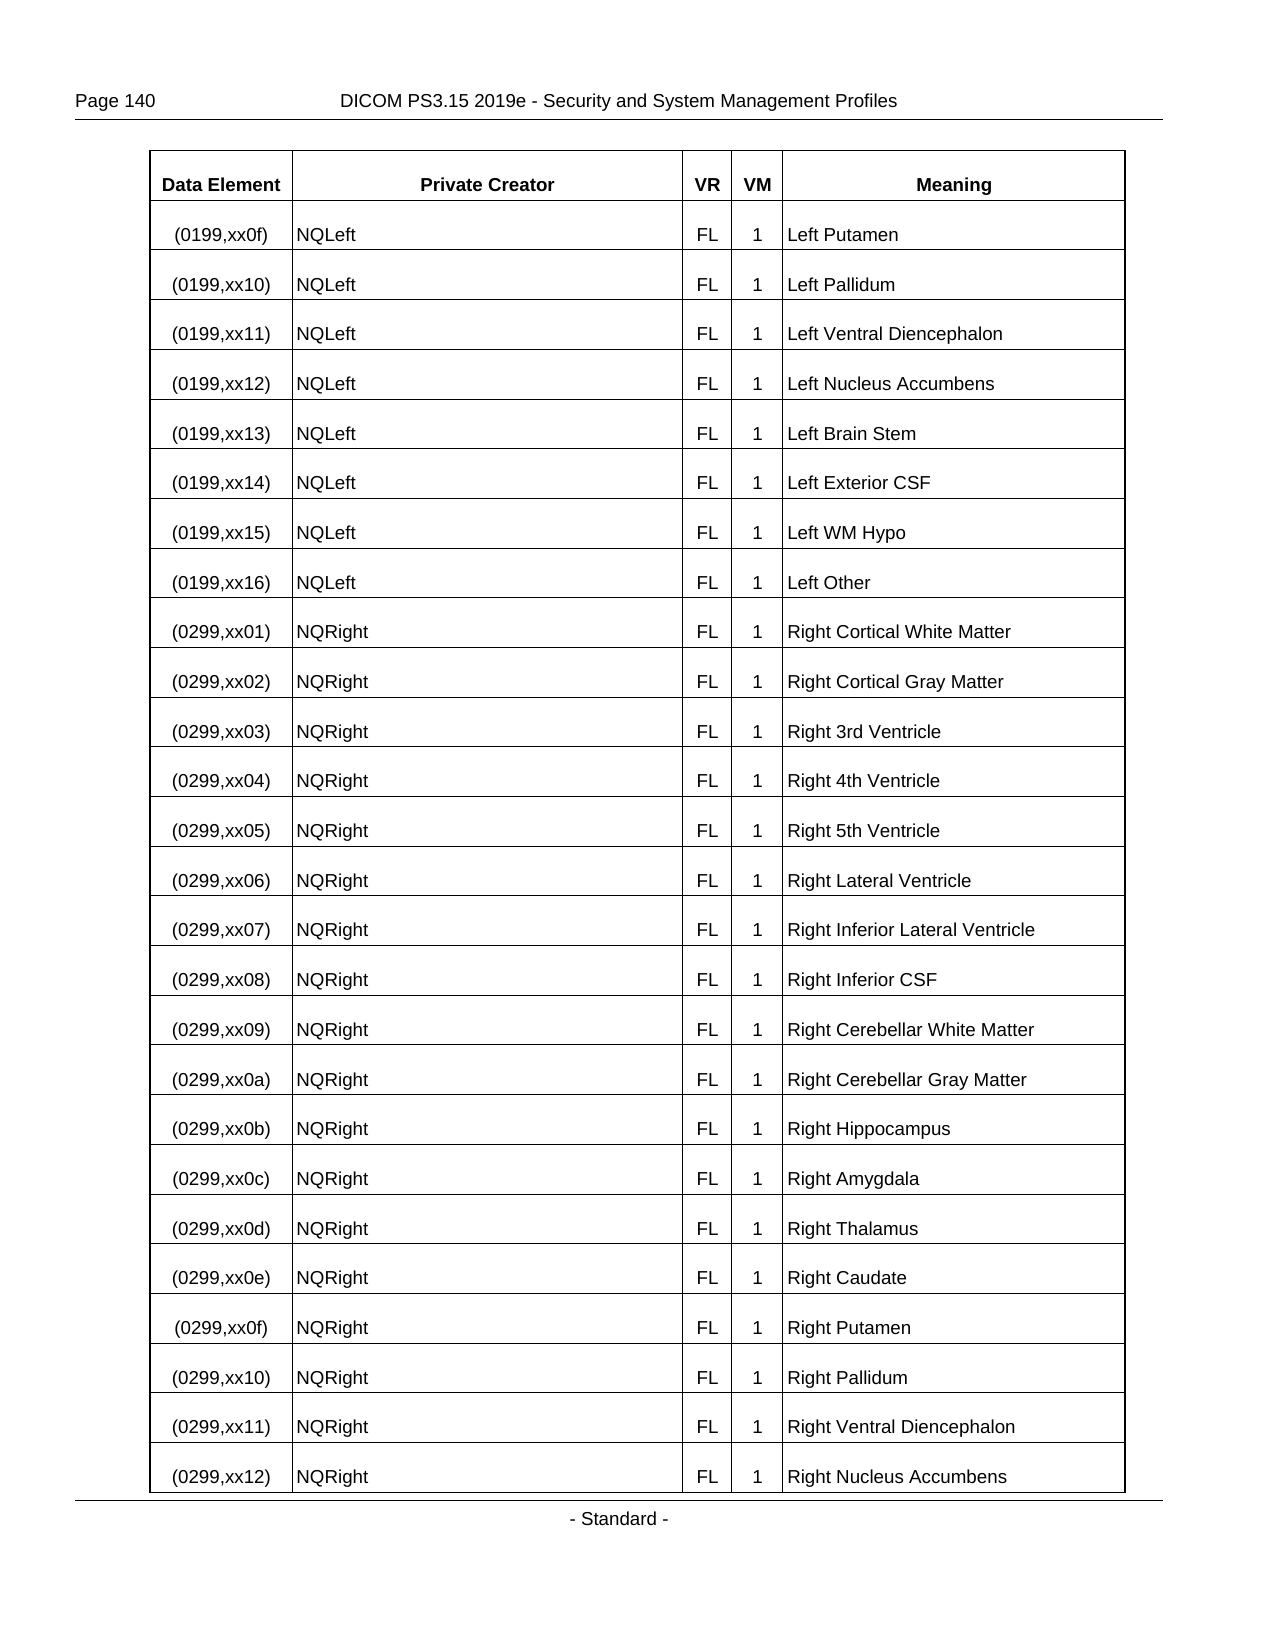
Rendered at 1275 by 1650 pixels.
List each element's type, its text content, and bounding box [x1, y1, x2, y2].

table_cell NQRight [293, 1443, 682, 1492]
table_cell Right Thalamus [783, 1195, 1124, 1243]
table_cell 1 [732, 1095, 782, 1144]
table_cell FL [683, 1145, 731, 1193]
table_cell (0199,xx10) [151, 250, 292, 299]
table_cell NQRight [293, 946, 682, 995]
table_cell FL [683, 1095, 731, 1144]
table_cell FL [683, 499, 731, 547]
table_header VR [683, 151, 731, 200]
table_cell NQRight [293, 1045, 682, 1094]
table_cell 1 [732, 1045, 782, 1094]
table_cell NQRight [293, 896, 682, 945]
table_cell 1 [732, 250, 782, 299]
table_cell (0299,xx08) [151, 946, 292, 995]
table_cell (0199,xx0f) [151, 201, 292, 249]
table_cell FL [683, 1195, 731, 1243]
table_cell FL [683, 996, 731, 1044]
table_cell (0299,xx03) [151, 698, 292, 746]
table_cell 1 [732, 549, 782, 597]
table_cell FL [683, 698, 731, 746]
table_cell FL [683, 1344, 731, 1392]
table_cell Right 3rd Ventricle [783, 698, 1124, 746]
table_cell (0299,xx0c) [151, 1145, 292, 1193]
table_cell 1 [732, 350, 782, 398]
table_cell NQLeft [293, 499, 682, 547]
table_cell 1 [732, 201, 782, 249]
table_cell 1 [732, 1244, 782, 1293]
table_cell 1 [732, 1145, 782, 1193]
table_cell NQRight [293, 1294, 682, 1342]
table_cell FL [683, 400, 731, 448]
table_cell FL [683, 1045, 731, 1094]
table_cell 1 [732, 648, 782, 697]
table_cell 1 [732, 1195, 782, 1243]
table_cell Right Cerebellar White Matter [783, 996, 1124, 1044]
table_cell FL [683, 350, 731, 398]
table_cell NQRight [293, 1095, 682, 1144]
table_cell NQRight [293, 1145, 682, 1193]
table_cell Left Nucleus Accumbens [783, 350, 1124, 398]
table_cell 1 [732, 847, 782, 895]
table_cell Right Lateral Ventricle [783, 847, 1124, 895]
table_cell Right Nucleus Accumbens [783, 1443, 1124, 1492]
table_cell 1 [732, 797, 782, 846]
table_cell FL [683, 250, 731, 299]
table_cell NQLeft [293, 449, 682, 498]
table_header Meaning [783, 151, 1124, 200]
table_cell (0299,xx0d) [151, 1195, 292, 1243]
table_cell FL [683, 847, 731, 895]
table_cell NQRight [293, 1393, 682, 1442]
table_cell (0299,xx02) [151, 648, 292, 697]
table_cell (0299,xx06) [151, 847, 292, 895]
table_cell 1 [732, 698, 782, 746]
table_cell (0199,xx13) [151, 400, 292, 448]
table_cell (0199,xx12) [151, 350, 292, 398]
table_cell Left Exterior CSF [783, 449, 1124, 498]
table_cell 1 [732, 896, 782, 945]
table_cell FL [683, 449, 731, 498]
table_cell 1 [732, 400, 782, 448]
table_cell NQRight [293, 598, 682, 647]
table_cell FL [683, 201, 731, 249]
table_cell (0199,xx11) [151, 300, 292, 349]
table_cell FL [683, 598, 731, 647]
table_cell 1 [732, 747, 782, 796]
table_cell (0299,xx0a) [151, 1045, 292, 1094]
table_cell 1 [732, 1443, 782, 1492]
table_cell Left Putamen [783, 201, 1124, 249]
table_cell NQLeft [293, 400, 682, 448]
table_cell FL [683, 797, 731, 846]
table_cell NQLeft [293, 350, 682, 398]
table_cell Right Cortical White Matter [783, 598, 1124, 647]
table_cell Left Other [783, 549, 1124, 597]
table_cell Right Inferior CSF [783, 946, 1124, 995]
table_cell NQLeft [293, 300, 682, 349]
table_cell NQRight [293, 747, 682, 796]
table_cell NQRight [293, 1195, 682, 1243]
table_cell (0299,xx05) [151, 797, 292, 846]
table_cell FL [683, 896, 731, 945]
table_cell Right Caudate [783, 1244, 1124, 1293]
table_cell FL [683, 747, 731, 796]
table_cell (0299,xx0b) [151, 1095, 292, 1144]
table_cell NQLeft [293, 201, 682, 249]
table_cell NQLeft [293, 250, 682, 299]
table_cell NQRight [293, 996, 682, 1044]
table_cell Right Hippocampus [783, 1095, 1124, 1144]
table_cell (0299,xx09) [151, 996, 292, 1044]
table_cell FL [683, 300, 731, 349]
table_header Data Element [151, 151, 292, 200]
table_cell NQRight [293, 1344, 682, 1392]
table_cell Right Inferior Lateral Ventricle [783, 896, 1124, 945]
table_cell (0299,xx01) [151, 598, 292, 647]
table_cell (0299,xx12) [151, 1443, 292, 1492]
table_cell 1 [732, 1344, 782, 1392]
table_cell 1 [732, 946, 782, 995]
table_cell NQRight [293, 648, 682, 697]
table_cell Right Cortical Gray Matter [783, 648, 1124, 697]
table_cell (0199,xx16) [151, 549, 292, 597]
table_cell Right 5th Ventricle [783, 797, 1124, 846]
table_cell (0299,xx0f) [151, 1294, 292, 1342]
table_cell NQRight [293, 1244, 682, 1293]
table_cell FL [683, 1294, 731, 1342]
table_cell Right Cerebellar Gray Matter [783, 1045, 1124, 1094]
table_cell 1 [732, 996, 782, 1044]
table_cell Left Brain Stem [783, 400, 1124, 448]
table_cell 1 [732, 1294, 782, 1342]
table_cell (0299,xx0e) [151, 1244, 292, 1293]
table_cell (0299,xx11) [151, 1393, 292, 1442]
table_cell (0199,xx15) [151, 499, 292, 547]
table_cell (0299,xx04) [151, 747, 292, 796]
table_cell 1 [732, 1393, 782, 1442]
table_cell FL [683, 549, 731, 597]
table_cell NQLeft [293, 549, 682, 597]
table_header Private Creator [293, 151, 682, 200]
table_cell FL [683, 648, 731, 697]
table_cell FL [683, 1443, 731, 1492]
table_cell Left Pallidum [783, 250, 1124, 299]
table_header VM [732, 151, 782, 200]
table_cell (0199,xx14) [151, 449, 292, 498]
table_cell FL [683, 1244, 731, 1293]
table_cell NQRight [293, 698, 682, 746]
table_cell FL [683, 1393, 731, 1442]
table_cell NQRight [293, 847, 682, 895]
table_cell Right Putamen [783, 1294, 1124, 1342]
table_cell (0299,xx10) [151, 1344, 292, 1392]
table_cell Left WM Hypo [783, 499, 1124, 547]
table_cell FL [683, 946, 731, 995]
table_cell 1 [732, 300, 782, 349]
table_cell 1 [732, 598, 782, 647]
table_cell Right Ventral Diencephalon [783, 1393, 1124, 1442]
table_cell NQRight [293, 797, 682, 846]
table_cell (0299,xx07) [151, 896, 292, 945]
table_cell 1 [732, 449, 782, 498]
table_cell Left Ventral Diencephalon [783, 300, 1124, 349]
table_cell Right 4th Ventricle [783, 747, 1124, 796]
table_cell 1 [732, 499, 782, 547]
table_cell Right Amygdala [783, 1145, 1124, 1193]
table_cell Right Pallidum [783, 1344, 1124, 1392]
